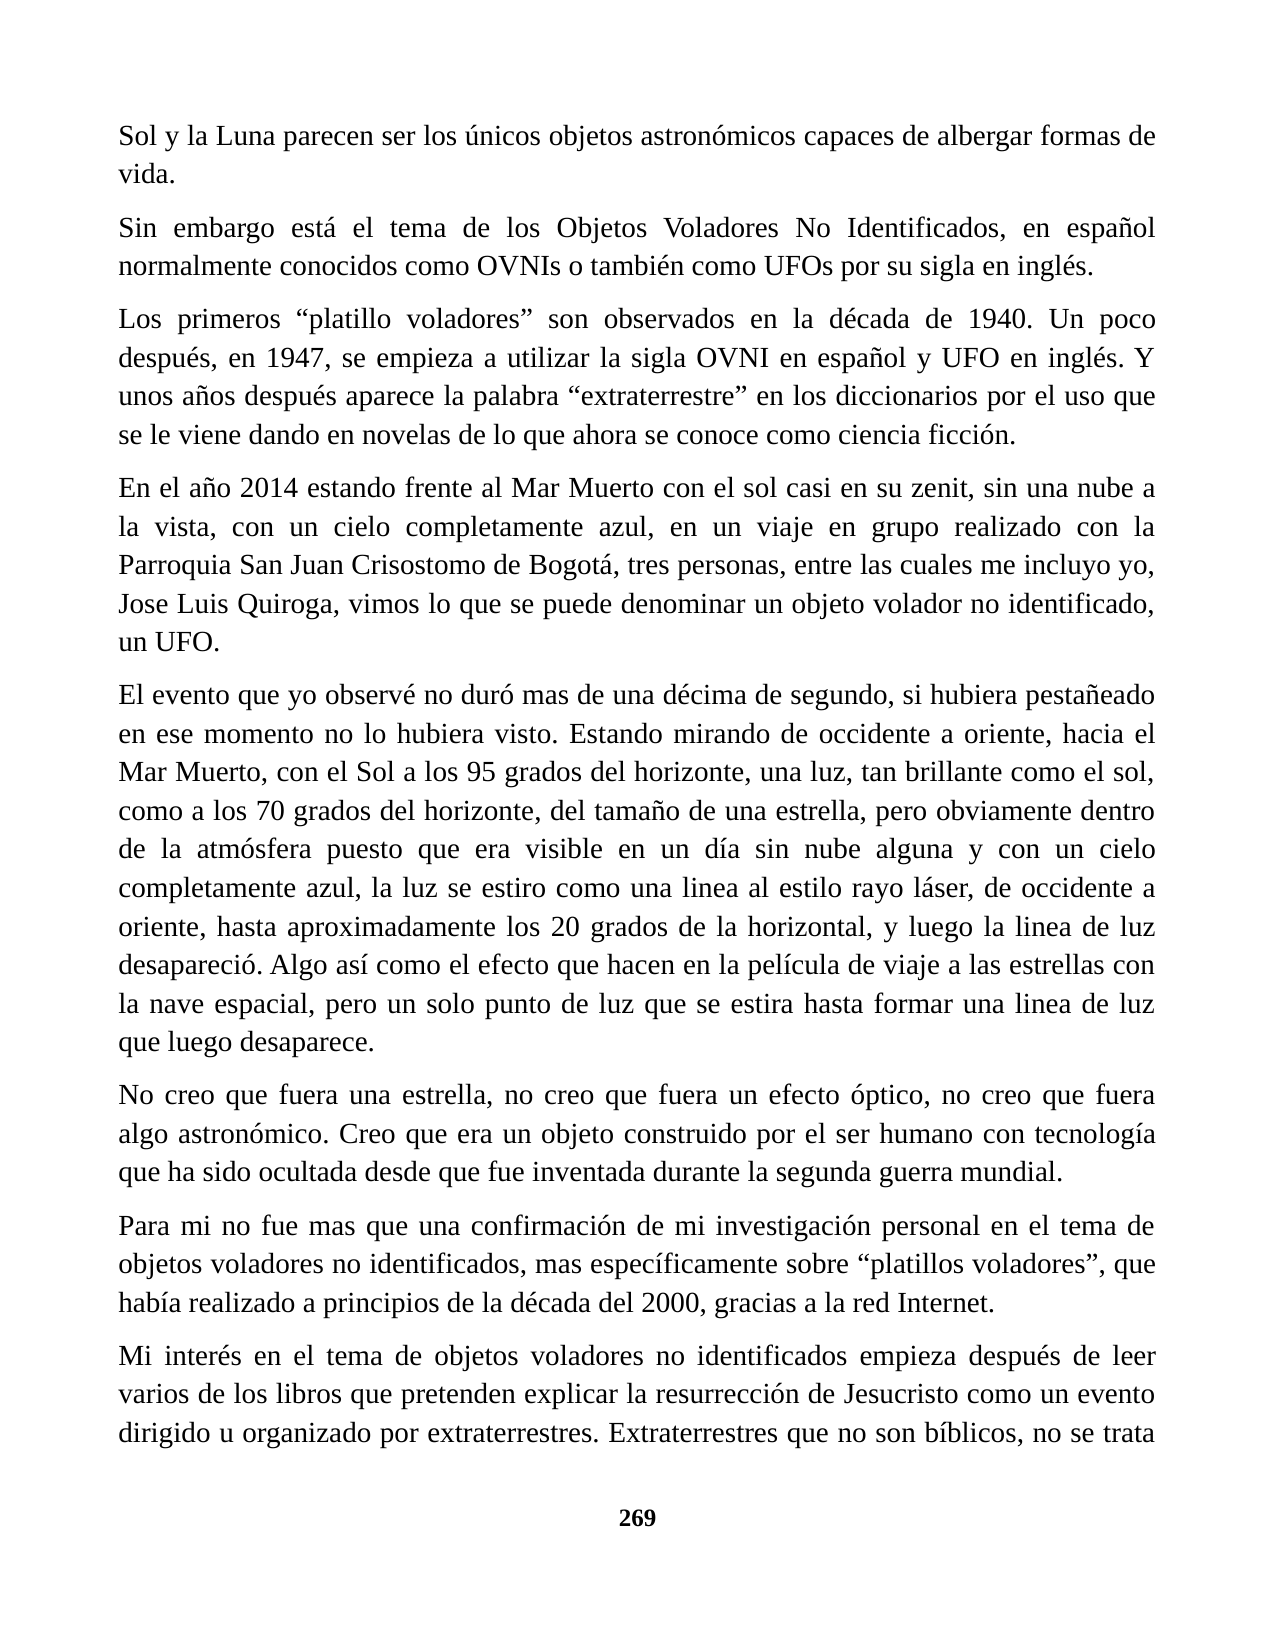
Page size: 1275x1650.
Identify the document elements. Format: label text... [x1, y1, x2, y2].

text En el año 2014 estando frente al Mar Muerto con el sol casi en su zenit, sin una nube a la vista, con un cielo completamente azul, en un viaje en grupo realizado con la Parroquia San Juan Crisostomo de Bogotá, tres personas, entre las cuales me incluyo yo, Jose Luis Quiroga, vimos lo que se puede denominar un objeto volador no identificado, un UFO. [118, 470, 1157, 658]
text Mi interés en el tema de objetos voladores no identificados empieza después de leer varios de los libros que pretenden explicar la resurrección de Jesucristo como un evento dirigido u organizado por extraterrestres. Extraterrestres que no son bíblicos, no se trata [118, 1338, 1157, 1448]
text Sol y la Luna parecen ser los únicos objetos astronómicos capaces de albergar formas de vida. [118, 118, 1157, 190]
text Sin embargo está el tema de los Objetos Voladores No Identificados, en español normalmente conocidos como OVNIs o también como UFOs por su sigla en inglés. [118, 210, 1157, 282]
text Los primeros “platillo voladores” son observados en la década de 1940. Un poco después, en 1947, se empieza a utilizar la sigla OVNI en español y UFO en inglés. Y unos años después aparece la palabra “extraterrestre” en los diccionarios por el uso que se le viene dando en novelas de lo que ahora se conoce como ciencia ficción. [118, 301, 1157, 451]
text No creo que fuera una estrella, no creo que fuera un efecto óptico, no creo que fuera algo astronómico. Creo que era un objeto construido por el ser humano con tecnología que ha sido ocultada desde que fue inventada durante la segunda guerra mundial. [118, 1077, 1157, 1188]
text El evento que yo observé no duró mas de una décima de segundo, si hubiera pestañeado en ese momento no lo hubiera visto. Estando mirando de occidente a oriente, hacia el Mar Muerto, con el Sol a los 95 grados del horizonte, una luz, tan brillante como el sol, como a los 70 grados del horizonte, del tamaño de una estrella, pero obviamente dentro de la atmósfera puesto que era visible en un día sin nube alguna y con un cielo completamente azul, la luz se estiro como una linea al estilo rayo láser, de occidente a oriente, hasta aproximadamente los 20 grados de la horizontal, y luego la linea de luz desapareció. Algo así como el efecto que hacen en la película de viaje a las estrellas con la nave espacial, pero un solo punto de luz que se estira hasta formar una linea de luz que luego desaparece. [118, 677, 1157, 1058]
text Para mi no fue mas que una confirmación de mi investigación personal en el tema de objetos voladores no identificados, mas específicamente sobre “platillos voladores”, que había realizado a principios de la década del 2000, gracias a la red Internet. [118, 1208, 1157, 1318]
